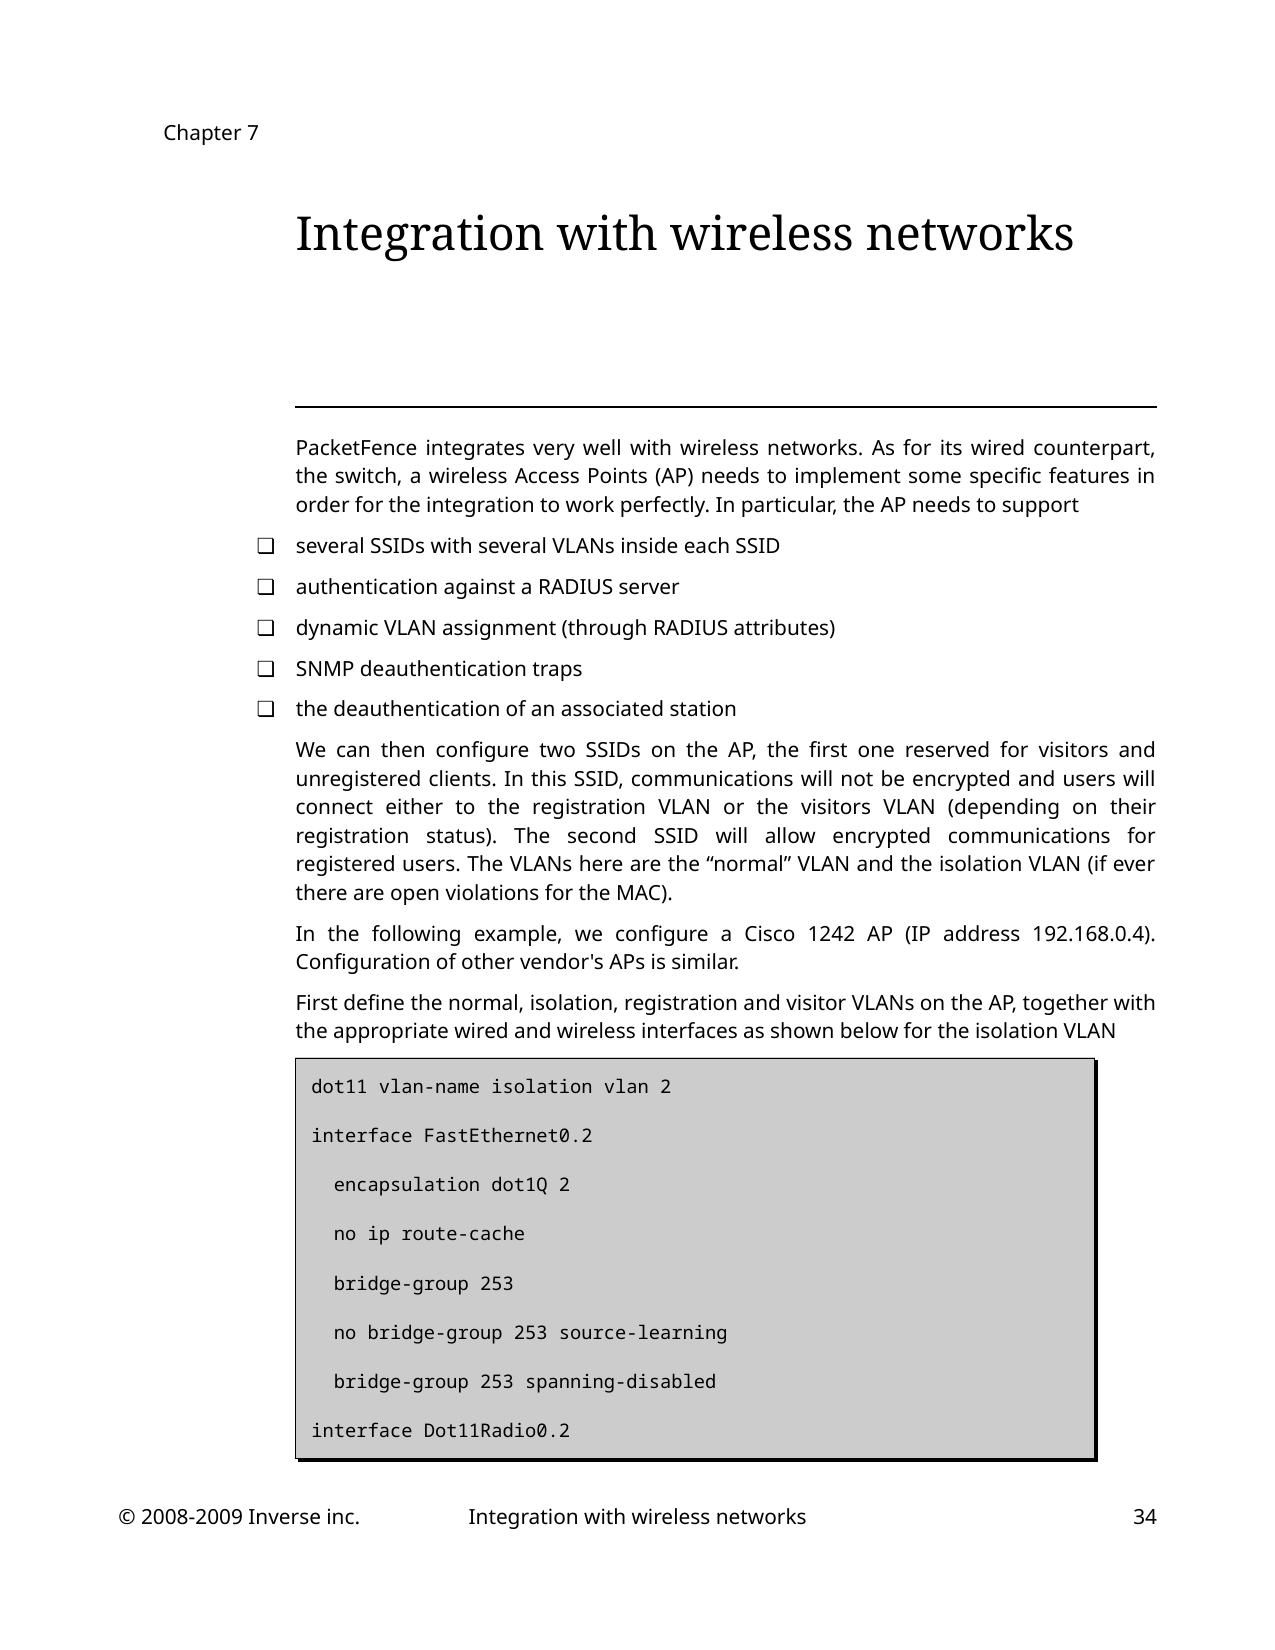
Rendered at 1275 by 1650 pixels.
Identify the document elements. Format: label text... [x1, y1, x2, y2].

text no ip route-cache [296, 1205, 1094, 1246]
list ❏ SNMP deauthentication traps [256, 654, 1157, 682]
text dot11 vlan-name isolation vlan 2 [296, 1059, 1094, 1099]
text bridge-group 253 [296, 1254, 1094, 1295]
text PacketFence integrates very well with wireless networks. As for its wired counterpart, the switch, a wireless Access Points (AP) needs to implement some specific features in order for the integration to work perfectly. In particular, the AP needs to support [295, 433, 1157, 518]
text First define the normal, isolation, registration and visitor VLANs on the AP, together with the appropriate wired and wireless interfaces as shown below for the isolation VLAN [295, 988, 1157, 1045]
text We can then configure two SSIDs on the AP, the first one reserved for visitors and unregistered clients. In this SSID, communications will not be encrypted and users will connect either to the registration VLAN or the visitors VLAN (depending on their registration status). The second SSID will allow encrypted communications for registered users. The VLANs here are the “normal” VLAN and the isolation VLAN (if ever there are open violations for the MAC). [295, 736, 1157, 906]
list ❏ authentication against a RADIUS server [256, 572, 1157, 600]
list ❏ the deauthentication of an associated station [256, 694, 1157, 723]
text bridge-group 253 spanning-disabled [296, 1352, 1094, 1394]
text In the following example, we configure a Cisco 1242 AP (IP address 192.168.0.4). Configuration of other vendor's APs is similar. [295, 919, 1157, 976]
text encapsulation dot1Q 2 [296, 1156, 1094, 1197]
subtitle Integration with wireless networks [295, 201, 1157, 406]
text no bridge-group 253 source-learning [296, 1303, 1094, 1344]
list ❏ dynamic VLAN assignment (through RADIUS attributes) [256, 613, 1157, 641]
text interface FastEthernet0.2 [296, 1107, 1094, 1148]
list ❏ several SSIDs with several VLANs inside each SSID [256, 531, 1157, 559]
text interface Dot11Radio0.2 [296, 1402, 1094, 1458]
